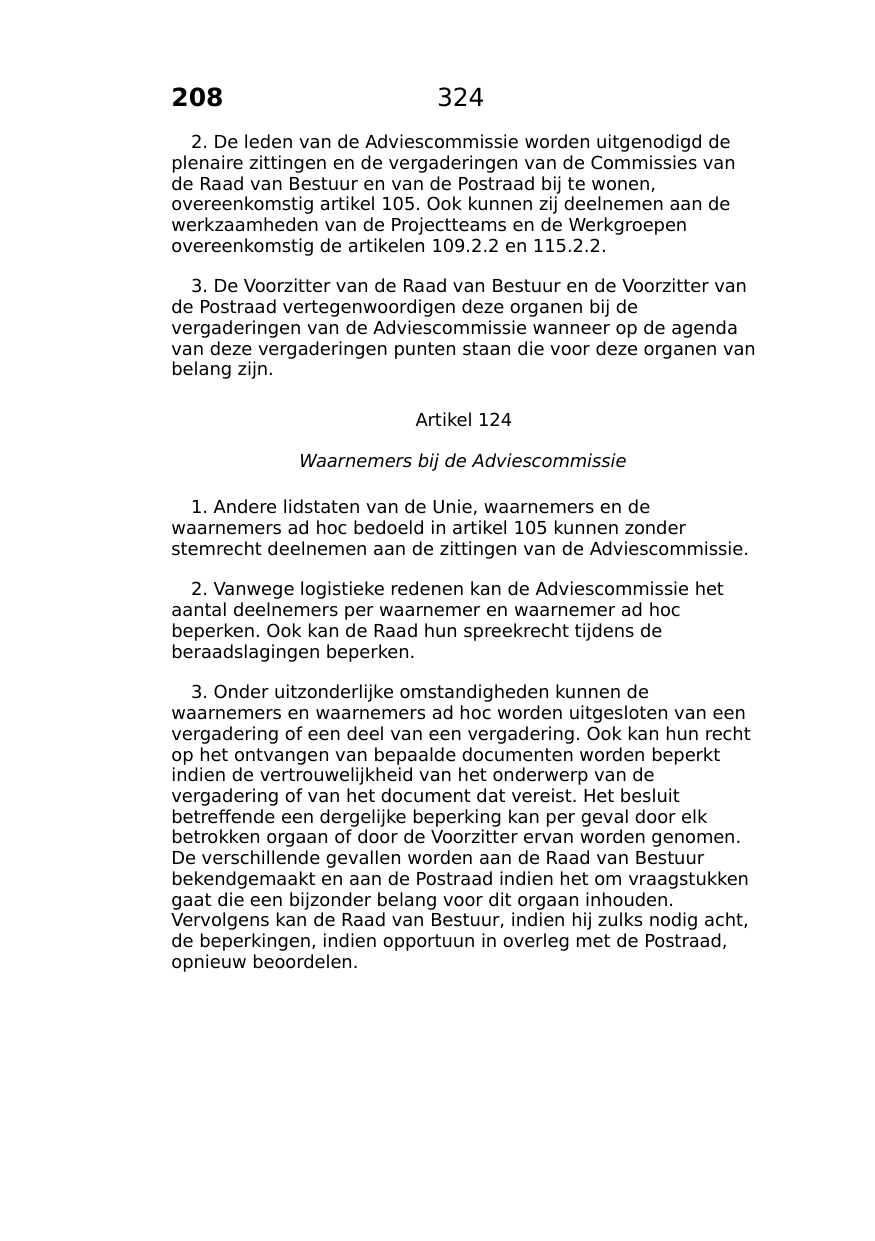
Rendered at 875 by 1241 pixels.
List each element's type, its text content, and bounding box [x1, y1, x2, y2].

text 2. De leden van de Adviescommissie worden uitgenodigd de plenaire zittingen en de vergaderingen van de Commissies van de Raad van Bestuur en van de Postraad bij te wonen, overeenkomstig artikel 105. Ook kunnen zij deelnemen aan de werkzaamheden van de Projectteams en de Werkgroepen overeenkomstig de artikelen 109.2.2 en 115.2.2. [171, 132, 756, 256]
subtitle Artikel 124 Waarnemers bij de Adviescommissie [171, 410, 756, 472]
text 3. De Voorzitter van de Raad van Bestuur en de Voorzitter van de Postraad vertegenwoordigen deze organen bij de vergaderingen van de Adviescommissie wanneer op de agenda van deze vergaderingen punten staan die voor deze organen van belang zijn. [171, 276, 756, 380]
text 3. Onder uitzonderlijke omstandigheden kunnen de waarnemers en waarnemers ad hoc worden uitgesloten van een vergadering of een deel van een vergadering. Ook kan hun recht op het ontvangen van bepaalde documenten worden beperkt indien de vertrouwelijkheid van het onderwerp van de vergadering of van het document dat vereist. Het besluit betreffende een dergelijke beperking kan per geval door elk betrokken orgaan of door de Voorzitter ervan worden genomen. De verschillende gevallen worden aan de Raad van Bestuur bekendgemaakt en aan de Postraad indien het om vraagstukken gaat die een bijzonder belang voor dit orgaan inhouden. Vervolgens kan de Raad van Bestuur, indien hij zulks nodig acht, de beperkingen, indien opportuun in overleg met de Postraad, opnieuw beoordelen. [171, 682, 756, 972]
text 1. Andere lidstaten van de Unie, waarnemers en de waarnemers ad hoc bedoeld in artikel 105 kunnen zonder stemrecht deelnemen aan de zittingen van de Adviescommissie. [171, 497, 756, 559]
text 2. Vanwege logistieke redenen kan de Adviescommissie het aantal deelnemers per waarnemer en waarnemer ad hoc beperken. Ook kan de Raad hun spreekrecht tijdens de beraadslagingen beperken. [171, 579, 756, 662]
